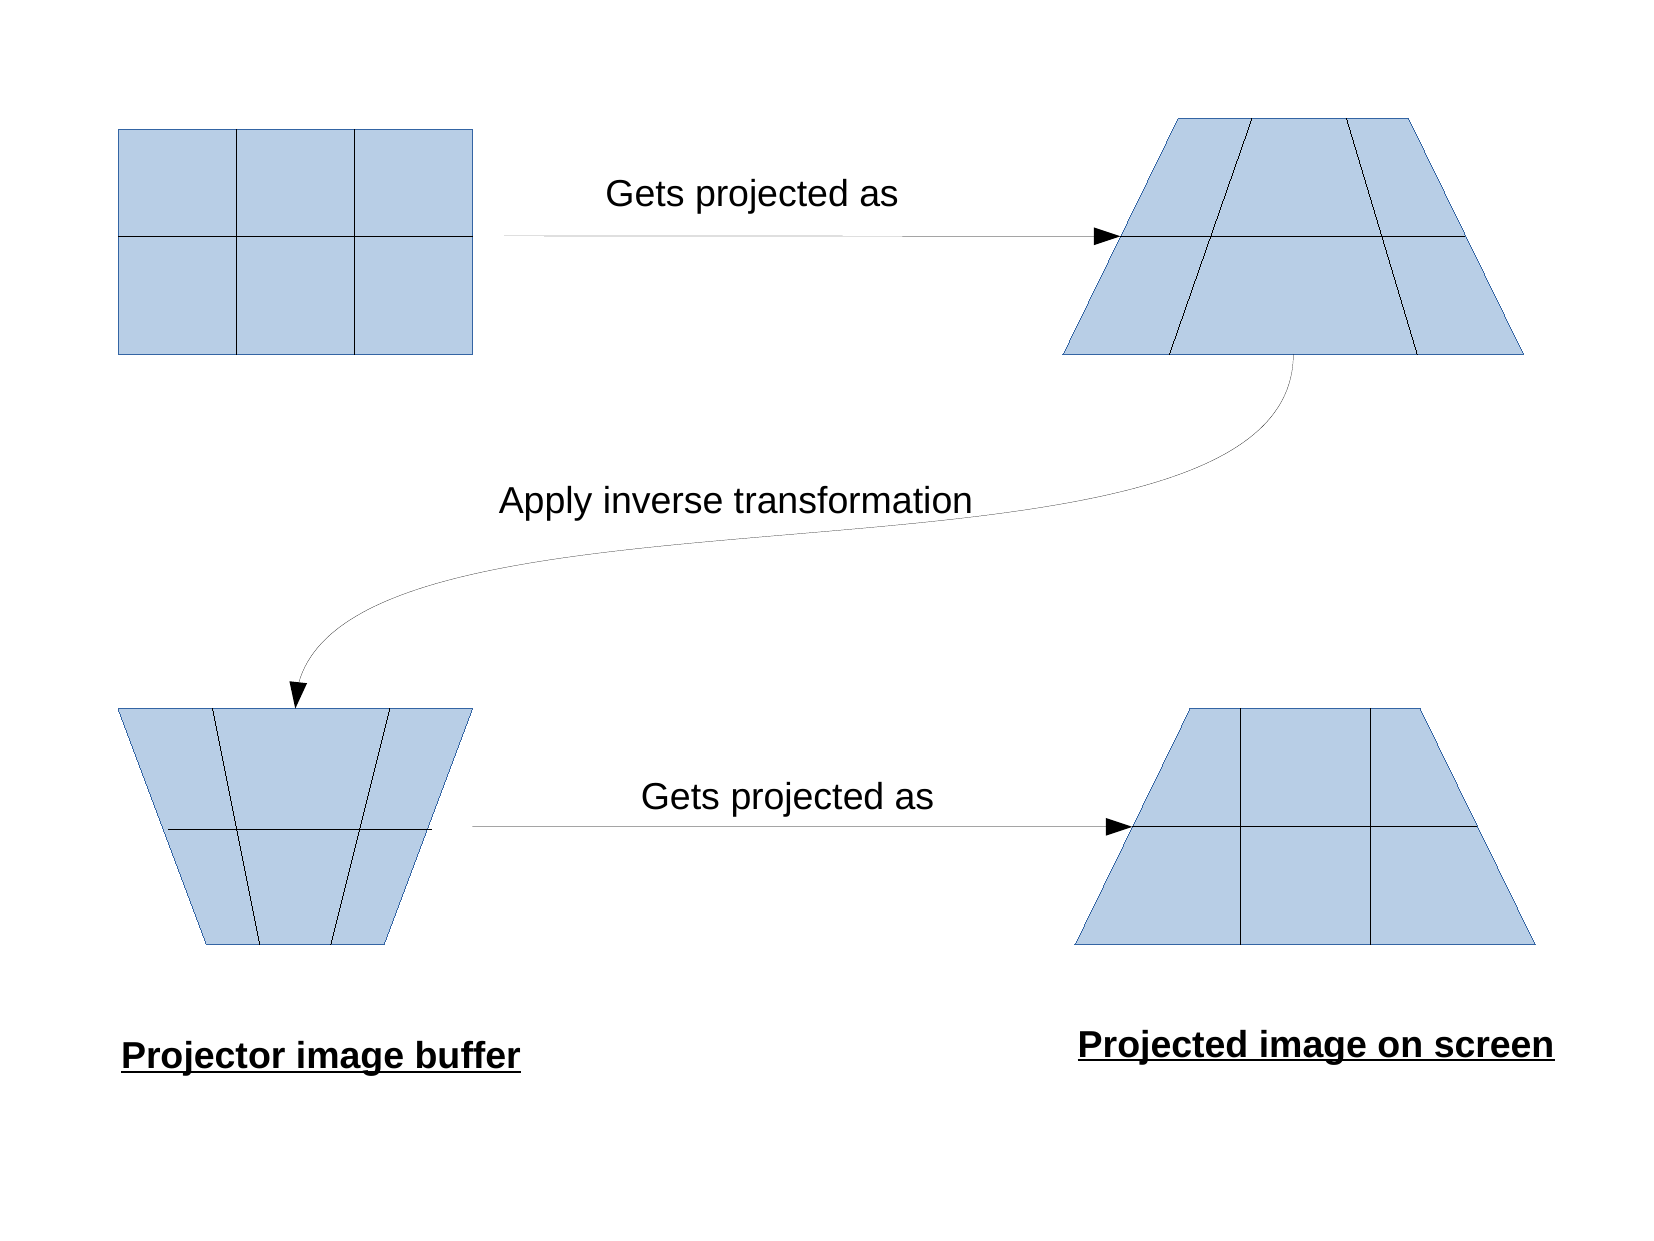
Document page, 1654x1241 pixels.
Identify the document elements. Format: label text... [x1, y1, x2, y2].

text_box Gets projected as [625, 767, 981, 867]
text_box [237, 237, 354, 355]
text_box [1241, 708, 1370, 826]
text_box [1074, 827, 1240, 945]
text_box [355, 237, 473, 355]
text_box [1132, 708, 1240, 826]
text_box [118, 237, 236, 355]
text_box Projected image on screen [1062, 1015, 1583, 1115]
text_box [1241, 827, 1370, 945]
text_box [118, 708, 473, 945]
text_box Projector image buffer [106, 1027, 615, 1127]
text_box [1371, 708, 1536, 945]
text_box [118, 129, 236, 236]
text_box Gets projected as [590, 165, 981, 223]
text_box [1062, 118, 1524, 355]
text_box [237, 129, 354, 236]
text_box [355, 129, 473, 236]
text_box Apply inverse transformation [484, 472, 1040, 532]
